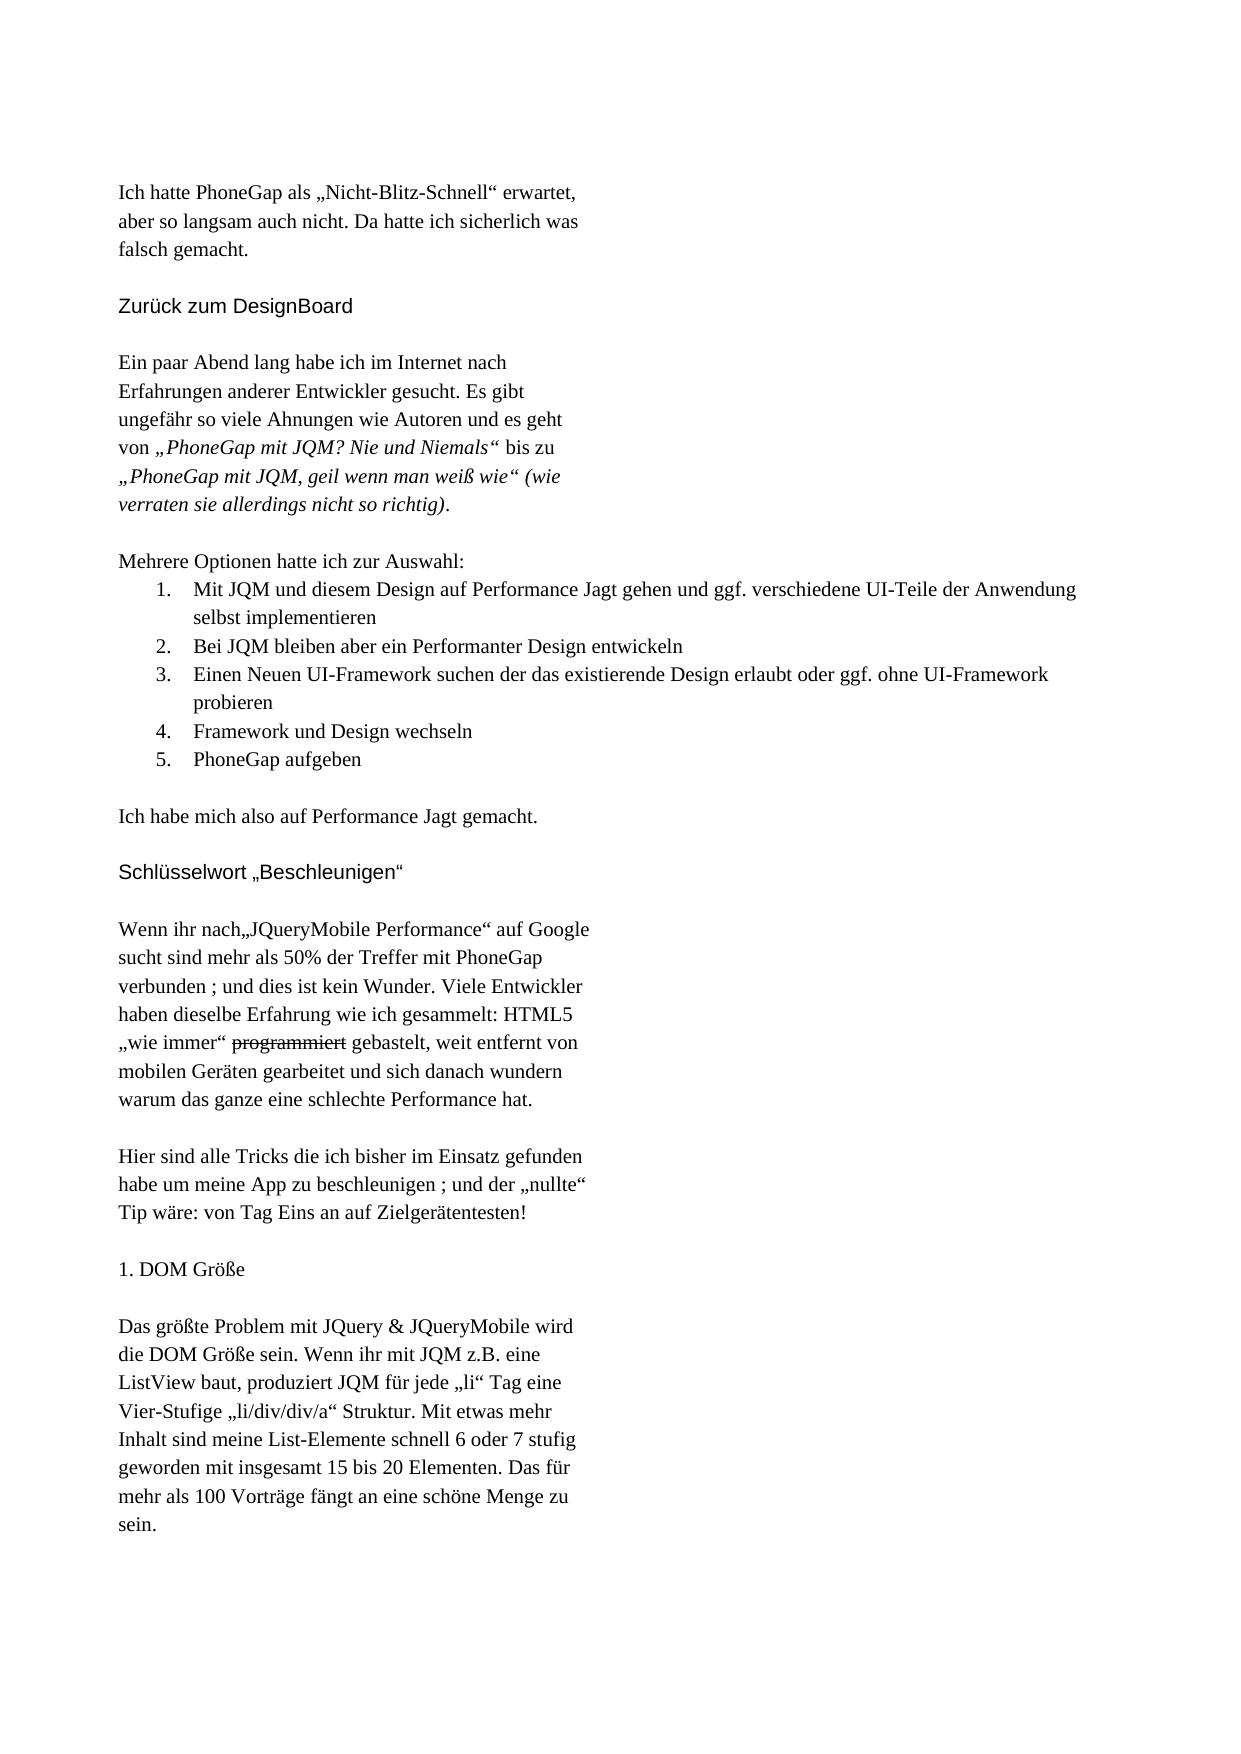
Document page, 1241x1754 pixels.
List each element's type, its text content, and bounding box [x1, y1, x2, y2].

text 1. DOM Größe [118, 1254, 591, 1282]
text Schlüsselwort „Beschleunigen“ [118, 857, 591, 885]
list Einen Neuen UI-Framework suchen der das existierende Design erlaubt oder ggf. ohne UI-Framework probieren [156, 659, 1122, 715]
list Framework und Design wechseln [156, 715, 1122, 744]
text Ein paar Abend lang habe ich im Internet nach Erfahrungen anderer Entwickler gesucht. Es gibt ungefähr so viele Ahnungen wie Autoren und es geht von „PhoneGap mit JQM? Nie und Niemals“ bis zu „PhoneGap mit JQM, geil wenn man weiß wie“ (wie verraten sie allerdings nicht so richtig). [118, 347, 591, 517]
list PhoneGap aufgeben [156, 744, 1122, 772]
list Bei JQM bleiben aber ein Performanter Design entwickeln [156, 630, 1122, 659]
text Hier sind alle Tricks die ich bisher im Einsatz gefunden habe um meine App zu beschleunigen ; und der „nullte“ Tip wäre: von Tag Eins an auf Zielgerätentesten! [118, 1140, 591, 1225]
text Zurück zum DesignBoard [118, 290, 591, 319]
text Wenn ihr nach„JQueryMobile Performance“ auf Google sucht sind mehr als 50% der Treffer mit PhoneGap verbunden ; und dies ist kein Wunder. Viele Entwickler haben dieselbe Erfahrung wie ich gesammelt: HTML5 „wie immer“ programmiert gebastelt, weit entfernt von mobilen Geräten gearbeitet und sich danach wundern warum das ganze eine schlechte Performance hat. [118, 914, 591, 1112]
text Ich hatte PhoneGap als „Nicht-Blitz-Schnell“ erwartet, aber so langsam auch nicht. Da hatte ich sicherlich was falsch gemacht. [118, 177, 591, 262]
text Ich habe mich also auf Performance Jagt gemacht. [118, 800, 591, 829]
list Mit JQM und diesem Design auf Performance Jagt gehen und ggf. verschiedene UI-Teile der Anwendung selbst implementieren [156, 574, 1122, 630]
text Mehrere Optionen hatte ich zur Auswahl: [118, 545, 591, 574]
text Das größte Problem mit JQuery & JQueryMobile wird die DOM Größe sein. Wenn ihr mit JQM z.B. eine ListView baut, produziert JQM für jede „li“ Tag eine Vier-Stufige „li/div/div/a“ Struktur. Mit etwas mehr Inhalt sind meine List-Elemente schnell 6 oder 7 stufig geworden mit insgesamt 15 bis 20 Elementen. Das für mehr als 100 Vorträge fängt an eine schöne Menge zu sein. [118, 1310, 591, 1537]
